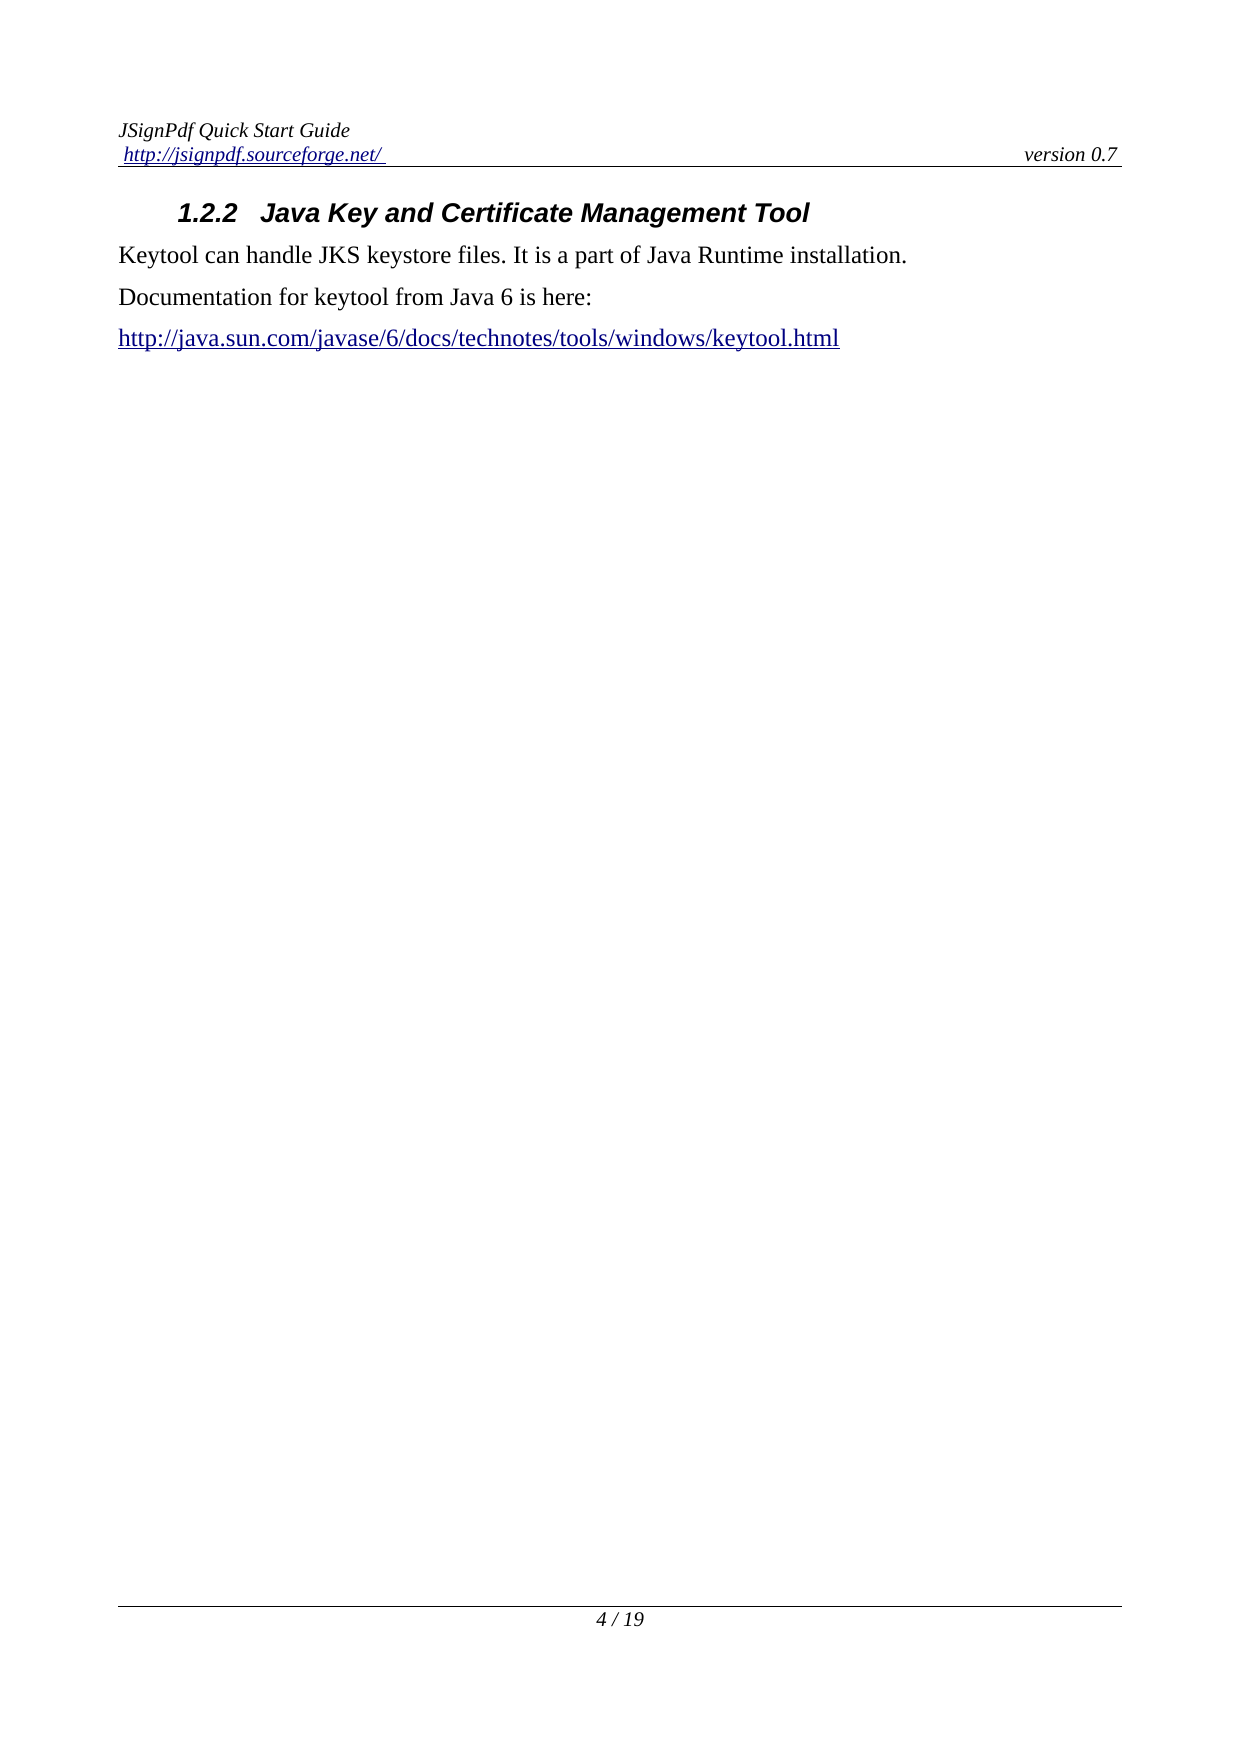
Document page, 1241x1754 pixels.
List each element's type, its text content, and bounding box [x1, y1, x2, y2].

text Keytool can handle JKS keystore files. It is a part of Java Runtime installation. [118, 241, 1122, 269]
text http://java.sun.com/javase/6/docs/technotes/tools/windows/keytool.html [118, 323, 1122, 352]
subtitle Java Key and Certificate Management Tool [177, 197, 1122, 228]
text Documentation for keytool from Java 6 is here: [118, 282, 1122, 311]
